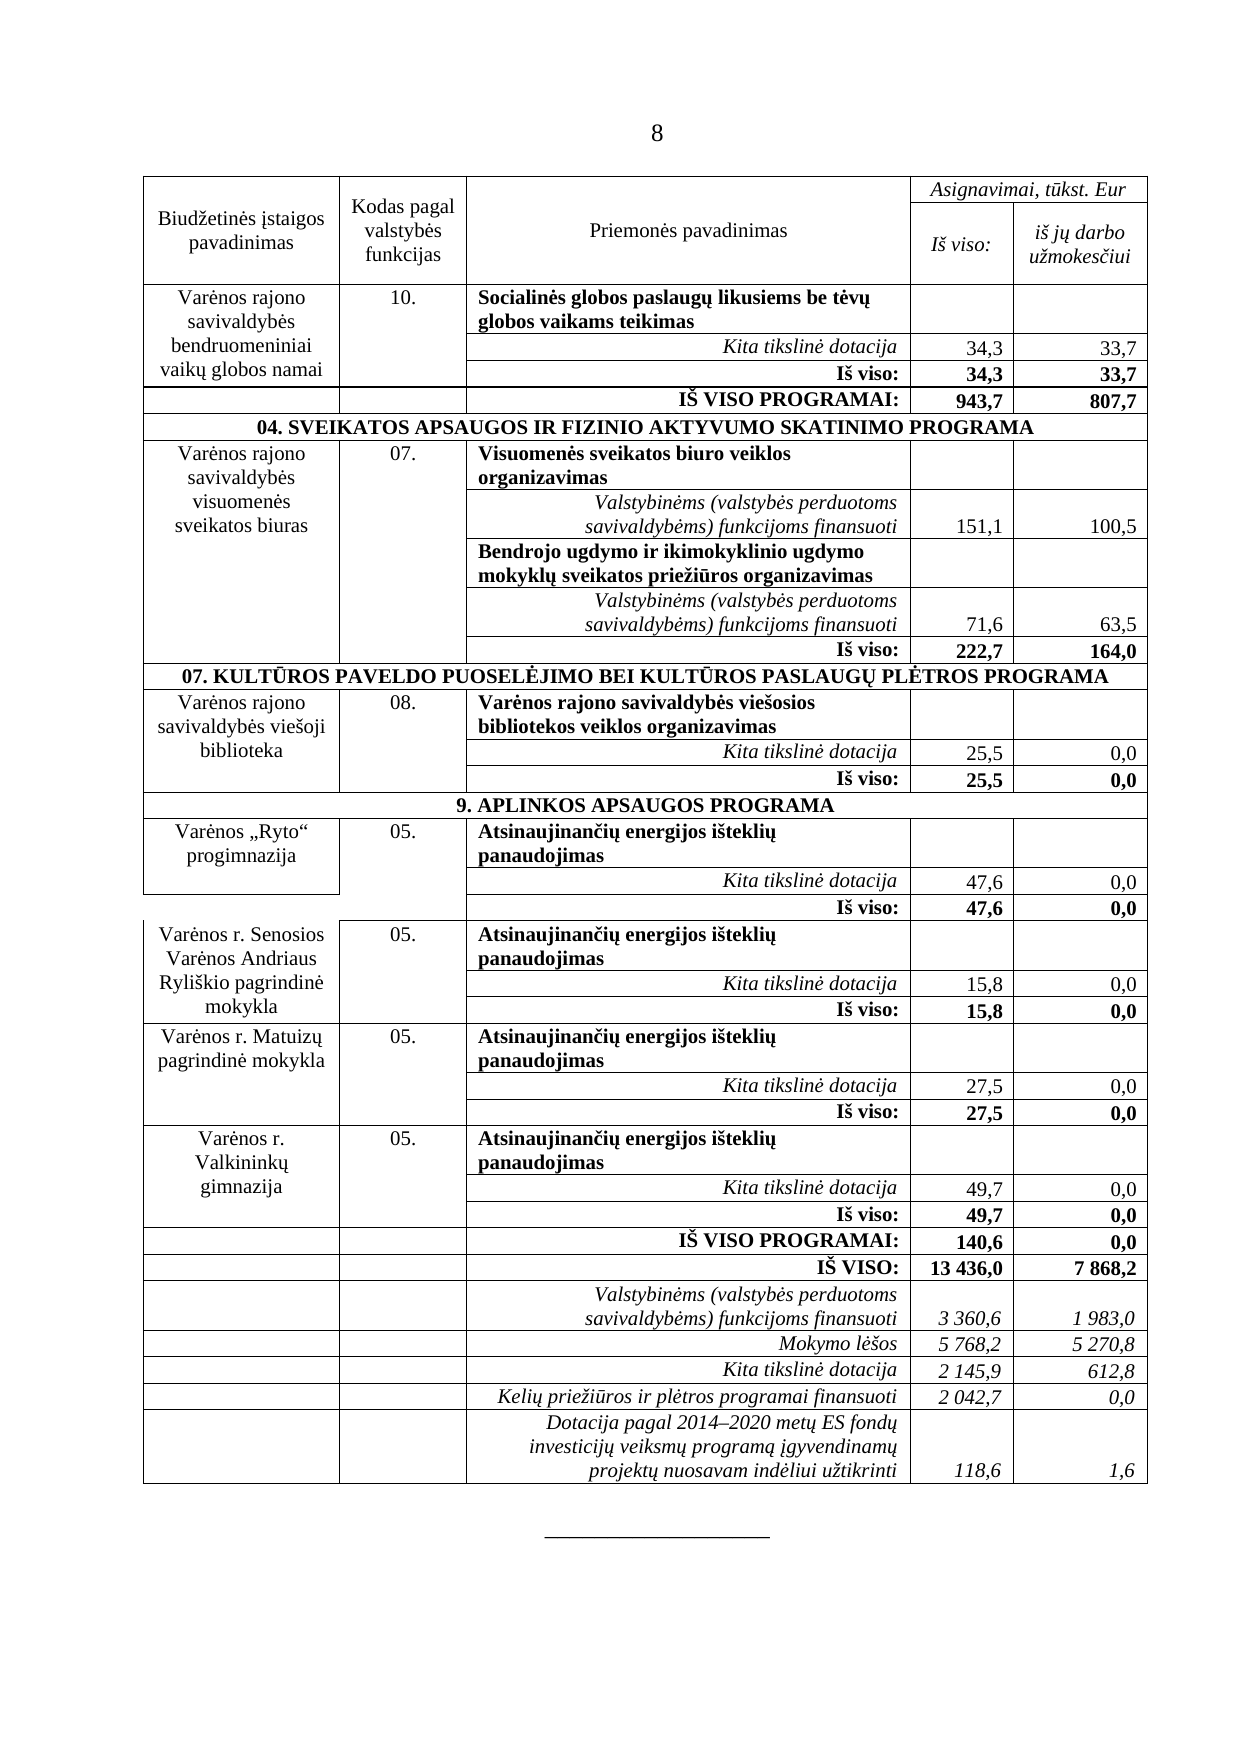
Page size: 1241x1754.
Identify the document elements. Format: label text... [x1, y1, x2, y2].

table_cell 0,0 [1014, 1100, 1147, 1125]
table_cell 0,0 [1014, 1384, 1147, 1409]
table_cell 0,0 [1014, 895, 1147, 920]
table_cell 49,7 [911, 1202, 1013, 1227]
table_cell [340, 636, 466, 663]
table_cell [1148, 739, 1171, 765]
table_cell Varėnos r. Valkininkų gimnazija [144, 1126, 339, 1227]
table_cell [1148, 996, 1171, 1023]
table_cell Mokymo lėšos [467, 1331, 910, 1356]
table_cell [1148, 920, 1171, 969]
table_cell Dotacija pagal 2014–2020 metų ES fondų investicijų veiksmų programą įgyvendinamų projektų nuosavam indėliui užtikrinti [467, 1410, 910, 1482]
table_cell IŠ VISO: [467, 1255, 910, 1280]
table_cell [340, 1228, 466, 1254]
table_cell [144, 1255, 339, 1280]
table_cell Iš viso: [467, 997, 910, 1023]
table_cell [340, 489, 466, 538]
table_cell 13 436,0 [911, 1255, 1013, 1280]
table_cell 5 768,2 [911, 1331, 1013, 1356]
table_cell [1014, 539, 1147, 587]
table_cell 100,5 [1014, 490, 1147, 538]
table_cell 151,1 [911, 490, 1013, 538]
table_cell [1148, 202, 1171, 231]
table_cell 807,7 [1014, 388, 1147, 413]
table_cell [340, 1174, 466, 1201]
table_cell [340, 587, 466, 636]
table_cell [340, 1201, 466, 1227]
table_cell Valstybinėms (valstybės perduotoms savivaldybėms) funkcijoms finansuoti [467, 490, 910, 538]
table_cell Varėnos r. Matuizų pagrindinė mokykla [144, 1024, 339, 1125]
table_cell [911, 285, 1013, 333]
table_cell Iš viso: [467, 1202, 910, 1227]
table_cell [1148, 538, 1171, 587]
table_cell [340, 1099, 466, 1125]
table_cell 1 983,0 [1014, 1281, 1147, 1329]
table_cell [144, 1357, 339, 1383]
table_cell Kita tikslinė dotacija [467, 971, 910, 996]
table_cell [1014, 690, 1147, 738]
table_cell [1148, 636, 1171, 663]
table_cell [144, 1228, 339, 1254]
table_cell [1148, 1201, 1171, 1227]
table_cell [1148, 663, 1171, 689]
table_cell 0,0 [1014, 740, 1147, 765]
table_cell 943,7 [911, 388, 1013, 413]
table_cell [1148, 284, 1171, 333]
table_cell 71,6 [911, 588, 1013, 636]
table_cell [340, 1384, 466, 1409]
table_cell [340, 333, 466, 360]
table_cell [911, 1126, 1013, 1174]
table_cell [1148, 1023, 1171, 1072]
table_cell 08. [340, 690, 466, 738]
table_cell [340, 867, 466, 894]
table_cell [1148, 489, 1171, 538]
table_cell 15,8 [911, 971, 1013, 996]
table_cell [340, 1072, 466, 1098]
table_header [1148, 176, 1171, 202]
table_cell 25,5 [911, 766, 1013, 792]
table_cell 0,0 [1014, 1073, 1147, 1098]
table_cell Iš viso: [467, 361, 910, 386]
table_cell [1148, 360, 1171, 386]
table_cell 33,7 [1014, 361, 1147, 386]
table_cell [1014, 1024, 1147, 1072]
table_cell [1148, 386, 1171, 413]
table_cell [340, 739, 466, 765]
table_cell Varėnos rajono savivaldybės viešosios bibliotekos veiklos organizavimas [467, 690, 910, 738]
table_cell [1014, 285, 1147, 333]
table_cell 118,6 [911, 1410, 1013, 1482]
table_cell [1148, 258, 1171, 284]
table_cell Atsinaujinančių energijos išteklių panaudojimas [467, 1126, 910, 1174]
table_cell 140,6 [911, 1228, 1013, 1254]
table_cell [1014, 441, 1147, 489]
table_cell Atsinaujinančių energijos išteklių panaudojimas [467, 1024, 910, 1072]
table_cell Valstybinėms (valstybės perduotoms savivaldybėms) funkcijoms finansuoti [467, 588, 910, 636]
table_cell Iš viso: [467, 637, 910, 663]
table_cell 1,6 [1014, 1410, 1147, 1482]
table_cell Iš viso: [467, 1100, 910, 1125]
table_cell [1014, 819, 1147, 867]
table_cell Kita tikslinė dotacija [467, 868, 910, 894]
table_cell Varėnos r. Senosios Varėnos Andriaus Ryliškio pagrindinė mokykla [144, 920, 339, 1023]
table_cell 63,5 [1014, 588, 1147, 636]
table_cell [1148, 1280, 1171, 1329]
table_header Asignavimai, tūkst. Eur [911, 177, 1147, 202]
table_cell [911, 441, 1013, 489]
table_cell Socialinės globos paslaugų likusiems be tėvų globos vaikams teikimas [467, 285, 910, 333]
table_cell [911, 819, 1013, 867]
table_cell 3 360,6 [911, 1281, 1013, 1329]
table_header Kodas pagal valstybės funkcijas [340, 177, 466, 284]
table_cell Varėnos „Ryto“ progimnazija [144, 819, 339, 894]
table_cell [144, 1410, 339, 1482]
table_cell Valstybinėms (valstybės perduotoms savivaldybėms) funkcijoms finansuoti [467, 1281, 910, 1329]
table_cell 5 270,8 [1014, 1331, 1147, 1356]
table_cell [911, 1024, 1013, 1072]
table_cell Visuomenės sveikatos biuro veiklos organizavimas [467, 441, 910, 489]
table_cell [1148, 333, 1171, 360]
table_header Priemonės pavadinimas [467, 177, 910, 284]
table_cell Varėnos rajono savivaldybės viešoji biblioteka [144, 690, 339, 792]
table_cell [144, 388, 339, 413]
table_cell [1014, 1126, 1147, 1174]
table_cell 0,0 [1014, 1175, 1147, 1201]
table_cell 47,6 [911, 895, 1013, 920]
table_cell [1148, 1125, 1171, 1174]
table_cell [1148, 413, 1171, 439]
table_cell 05. [340, 819, 466, 867]
table_cell [340, 1255, 466, 1280]
table_cell 0,0 [1014, 1228, 1147, 1254]
table_cell 05. [340, 1024, 466, 1072]
table_cell 47,6 [911, 868, 1013, 894]
table_cell [1148, 1099, 1171, 1125]
table_cell [340, 996, 466, 1023]
table_cell 10. [340, 285, 466, 333]
table_cell [339, 894, 466, 920]
table_cell [144, 1281, 339, 1329]
table_cell [1148, 1383, 1171, 1409]
table_cell 0,0 [1014, 766, 1147, 792]
table_cell Bendrojo ugdymo ir ikimokyklinio ugdymo mokyklų sveikatos priežiūros organizavimas [467, 539, 910, 587]
table_cell [340, 1281, 466, 1329]
table_cell 34,3 [911, 334, 1013, 360]
table_cell [1148, 765, 1171, 792]
table_cell IŠ VISO PROGRAMAI: [467, 388, 910, 413]
table_cell [911, 539, 1013, 587]
table_cell 49,7 [911, 1175, 1013, 1201]
table_cell [1148, 231, 1171, 257]
table_cell [1148, 867, 1171, 894]
table_cell Kita tikslinė dotacija [467, 1073, 910, 1098]
table_cell [1148, 1330, 1171, 1356]
table_cell [1148, 440, 1171, 489]
table_cell [340, 1410, 466, 1482]
table_cell [144, 1331, 339, 1356]
table_cell 05. [340, 1126, 466, 1174]
table_cell [1148, 894, 1171, 920]
table_cell 33,7 [1014, 334, 1147, 360]
table_cell 0,0 [1014, 971, 1147, 996]
table_cell [340, 538, 466, 587]
table_cell 7 868,2 [1014, 1255, 1147, 1280]
table_cell [340, 765, 466, 792]
table_cell [1148, 689, 1171, 738]
table_cell 2 145,9 [911, 1357, 1013, 1383]
table_cell [1148, 1409, 1171, 1482]
table_cell iš jų darbo užmokesčiui [1014, 203, 1147, 284]
table_header Biudžetinės įstaigos pavadinimas [144, 177, 339, 284]
table_cell [340, 360, 466, 386]
table_cell [1014, 921, 1147, 969]
table_cell [1148, 587, 1171, 636]
table_cell [1148, 1356, 1171, 1383]
table_cell Kita tikslinė dotacija [467, 740, 910, 765]
table_cell IŠ VISO PROGRAMAI: [467, 1228, 910, 1254]
table_cell Varėnos rajono savivaldybės visuomenės sveikatos biuras [144, 441, 339, 663]
table_cell 27,5 [911, 1100, 1013, 1125]
table_cell Atsinaujinančių energijos išteklių panaudojimas [467, 921, 910, 969]
table_cell 0,0 [1014, 997, 1147, 1023]
table_cell [1148, 792, 1171, 818]
table_cell Kita tikslinė dotacija [467, 1175, 910, 1201]
table_cell [340, 970, 466, 996]
table_cell [1148, 818, 1171, 867]
table_cell [340, 1357, 466, 1383]
table_cell 07. KULTŪROS PAVELDO PUOSELĖJIMO BEI KULTŪROS PASLAUGŲ PLĖTROS PROGRAMA [144, 664, 1147, 689]
table_cell Iš viso: [911, 203, 1013, 284]
table_cell [911, 690, 1013, 738]
table_cell [340, 1331, 466, 1356]
table_cell 2 042,7 [911, 1384, 1013, 1409]
table_cell [1148, 1174, 1171, 1201]
table_cell [1148, 1072, 1171, 1098]
table_cell 164,0 [1014, 637, 1147, 663]
table_cell 15,8 [911, 997, 1013, 1023]
table_cell 04. SVEIKATOS APSAUGOS IR FIZINIO AKTYVUMO SKATINIMO PROGRAMA [144, 414, 1147, 439]
table_cell [144, 1384, 339, 1409]
table_cell Kita tikslinė dotacija [467, 334, 910, 360]
table_cell Atsinaujinančių energijos išteklių panaudojimas [467, 819, 910, 867]
table_cell 34,3 [911, 361, 1013, 386]
table_cell [911, 921, 1013, 969]
table_cell 05. [340, 921, 466, 969]
table_cell Kita tikslinė dotacija [467, 1357, 910, 1383]
table_cell 07. [340, 441, 466, 489]
table_cell [1148, 1254, 1171, 1280]
table_cell 25,5 [911, 740, 1013, 765]
table_cell 9. APLINKOS APSAUGOS PROGRAMA [144, 793, 1147, 818]
table_cell 27,5 [911, 1073, 1013, 1098]
table_cell 0,0 [1014, 1202, 1147, 1227]
table_cell [340, 388, 466, 413]
table_cell Iš viso: [467, 766, 910, 792]
table_cell 612,8 [1014, 1357, 1147, 1383]
table_cell Kelių priežiūros ir plėtros programai finansuoti [467, 1384, 910, 1409]
table_cell Varėnos rajono savivaldybės bendruomeniniai vaikų globos namai [144, 285, 339, 386]
table_cell [1148, 970, 1171, 996]
table_cell 0,0 [1014, 868, 1147, 894]
table_cell [1148, 1227, 1171, 1254]
table_cell Iš viso: [467, 895, 910, 920]
table_cell 222,7 [911, 637, 1013, 663]
text __________________ [133, 1512, 1181, 1541]
